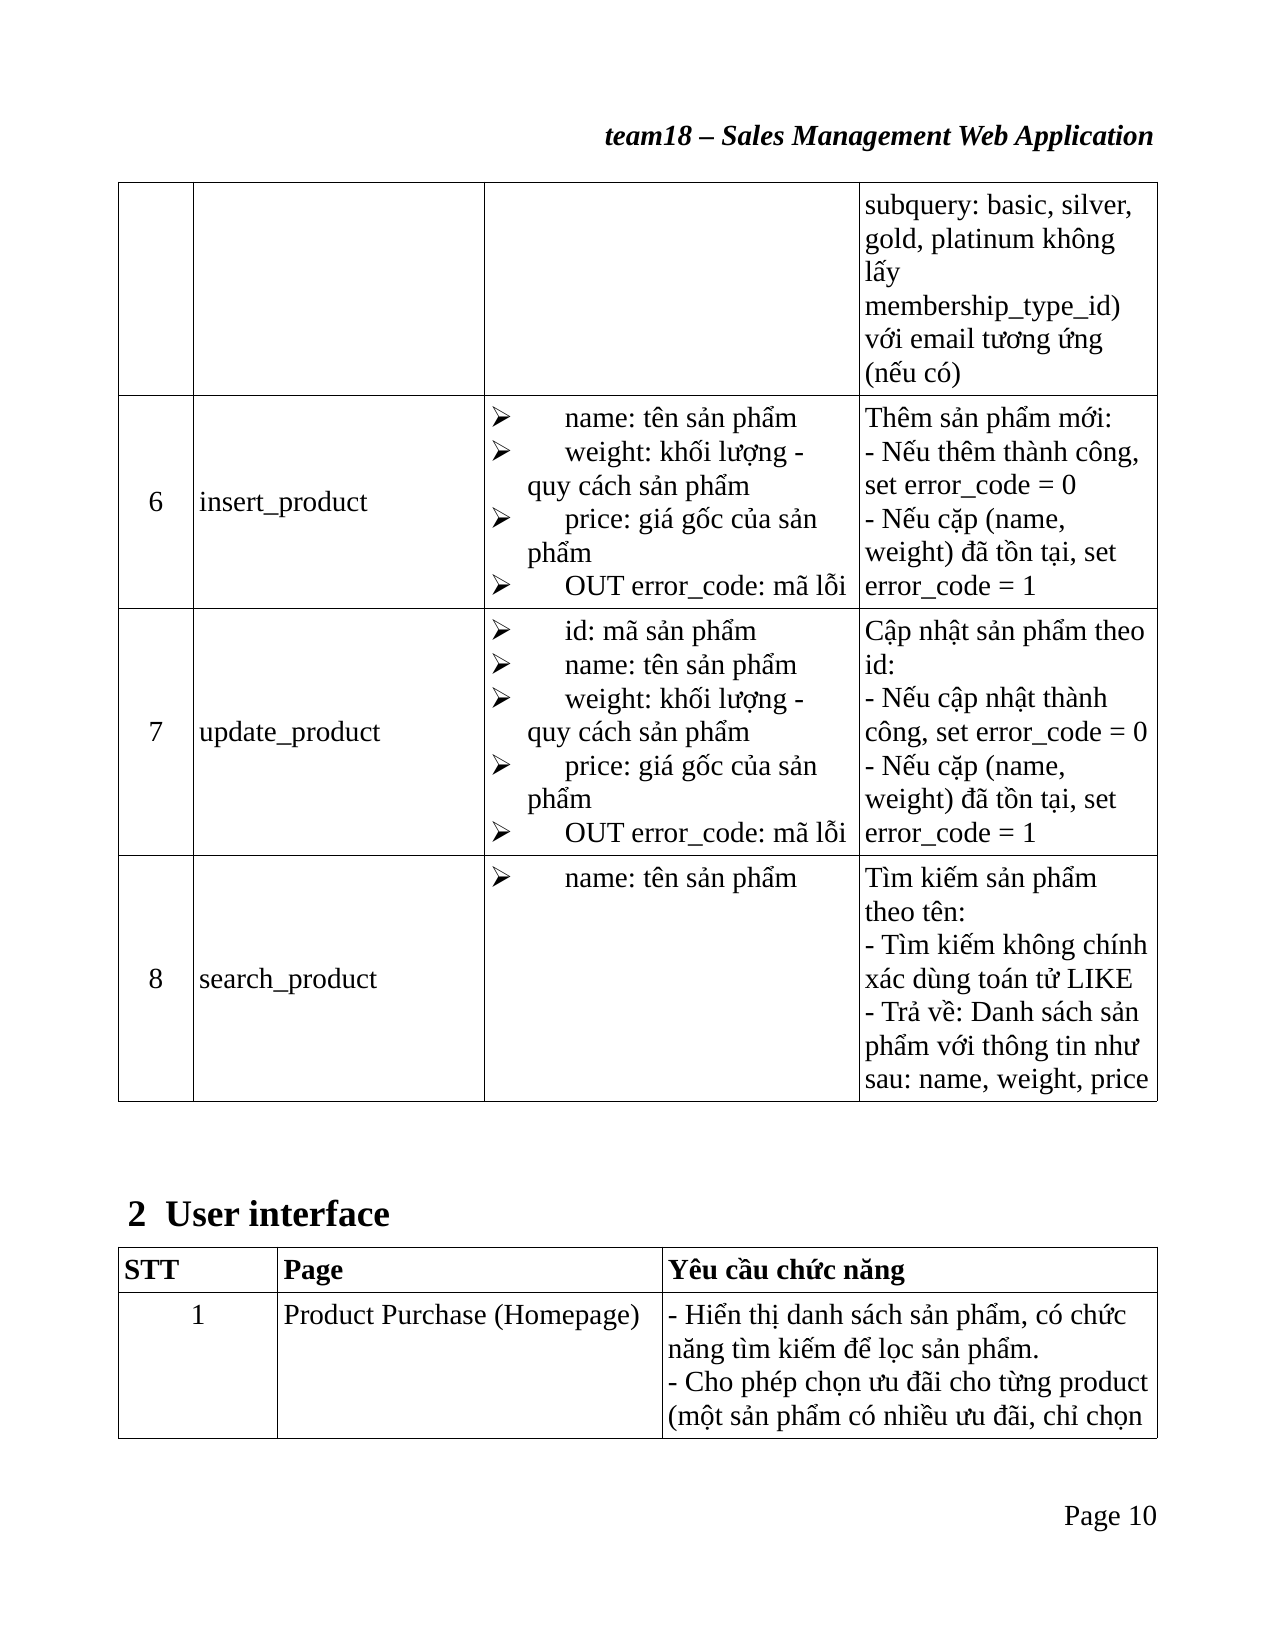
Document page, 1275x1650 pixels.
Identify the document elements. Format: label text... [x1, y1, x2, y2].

table_cell Tìm kiếm sản phẩm theo tên: - Tìm kiếm không chính xác dùng toán tử LIKE - Trả về: Danh sách sản phẩm với thông tin như sau: name, weight, price [860, 856, 1157, 1101]
table_cell 1 [119, 1293, 277, 1437]
table_cell search_product [194, 856, 484, 1101]
table_cell name: tên sản phẩm [485, 856, 859, 1101]
table_cell - Hiển thị danh sách sản phẩm, có chức năng tìm kiếm để lọc sản phẩm. - Cho phép chọn ưu đãi cho từng product (một sản phẩm có nhiều ưu đãi, chỉ chọn [663, 1293, 1157, 1437]
table_cell Thêm sản phẩm mới: - Nếu thêm thành công, set error_code = 0 - Nếu cặp (name, weight) đã tồn tại, set error_code = 1 [860, 396, 1157, 608]
table_header Yêu cầu chức năng [663, 1248, 1157, 1292]
table_cell subquery: basic, silver, gold, platinum không lấy membership_type_id) với email tương ứng (nếu có) [860, 183, 1157, 394]
table_cell [119, 183, 193, 394]
table_cell insert_product [194, 396, 484, 608]
subtitle User interface [118, 1191, 1157, 1234]
table_cell [485, 183, 859, 394]
table_cell [194, 183, 484, 394]
table_cell 7 [119, 609, 193, 854]
table_cell Product Purchase (Homepage) [278, 1293, 662, 1437]
table_header Page [278, 1248, 662, 1292]
table_cell name: tên sản phẩm weight: khối lượng - quy cách sản phẩm price: giá gốc của sản phẩm OUT error_code: mã lỗi [485, 396, 859, 608]
table_cell 6 [119, 396, 193, 608]
table_cell id: mã sản phẩm name: tên sản phẩm weight: khối lượng - quy cách sản phẩm price: giá gốc của sản phẩm OUT error_code: mã lỗi [485, 609, 859, 854]
table_cell 8 [119, 856, 193, 1101]
table_header STT [119, 1248, 277, 1292]
table_cell Cập nhật sản phẩm theo id: - Nếu cập nhật thành công, set error_code = 0 - Nếu cặp (name, weight) đã tồn tại, set error_code = 1 [860, 609, 1157, 854]
table_cell update_product [194, 609, 484, 854]
